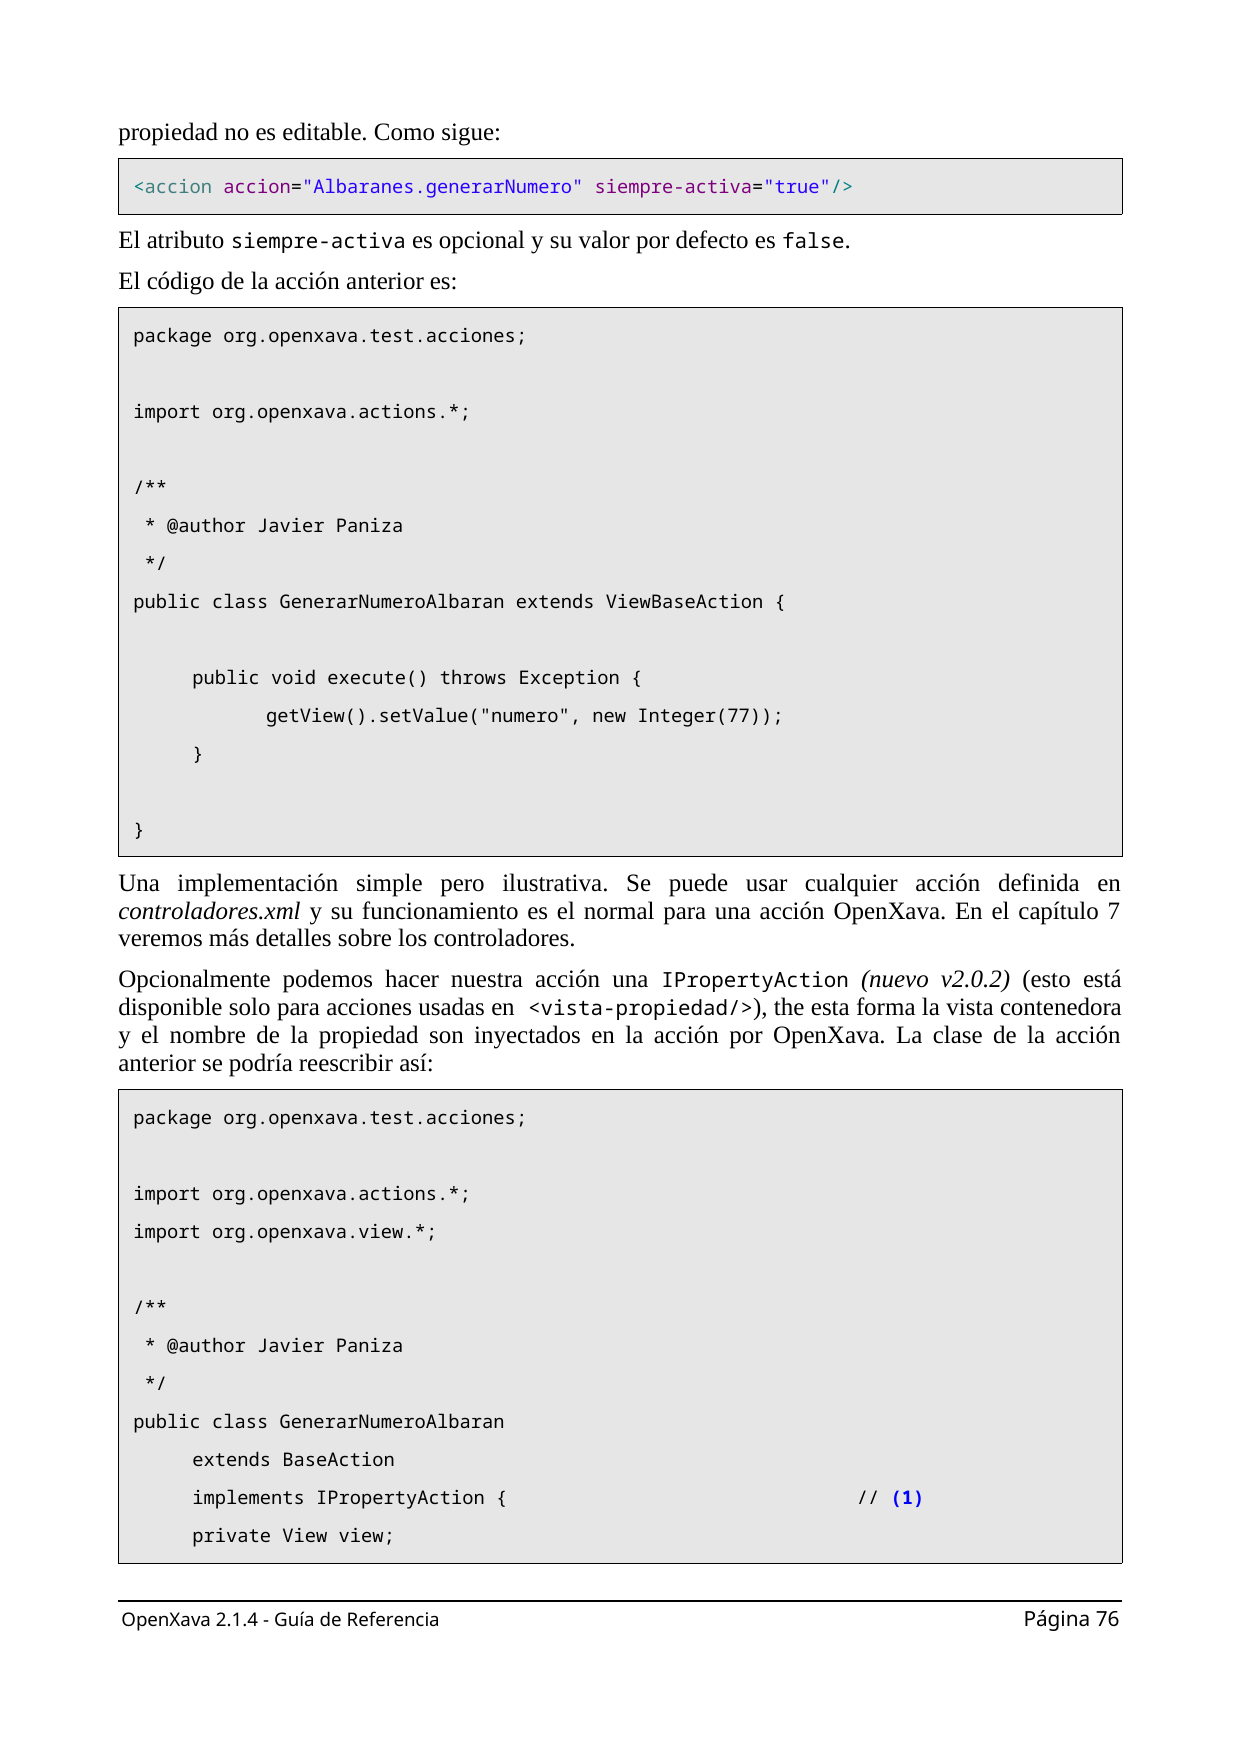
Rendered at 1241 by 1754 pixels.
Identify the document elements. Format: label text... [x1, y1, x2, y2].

text /** [119, 459, 1122, 497]
text import org.openxava.view.*; [119, 1203, 1122, 1241]
text package org.openxava.test.acciones; [119, 308, 1122, 345]
text Una implementación simple pero ilustrativa. Se puede usar cualquier acción definida en controladores.xml y su funcionamiento es el normal para una acción OpenXava. En el capítulo 7 veremos más detalles sobre los controladores. [118, 869, 1122, 952]
text implements IPropertyAction { // (1) [119, 1469, 1122, 1507]
text propiedad no es editable. Como sigue: [118, 118, 1122, 146]
text public void execute() throws Exception { [119, 649, 1122, 687]
text El atributo siempre-activa es opcional y su valor por defecto es false. [118, 226, 1122, 254]
text El código de la acción anterior es: [118, 267, 1122, 294]
text public class GenerarNumeroAlbaran extends ViewBaseAction { [119, 573, 1122, 611]
text } [119, 801, 1122, 856]
text package org.openxava.test.acciones; [119, 1090, 1122, 1127]
text getView().setValue("numero", new Integer(77)); [119, 687, 1122, 725]
text import org.openxava.actions.*; [119, 383, 1122, 421]
text public class GenerarNumeroAlbaran [119, 1393, 1122, 1431]
text Opcionalmente podemos hacer nuestra acción una IPropertyAction (nuevo v2.0.2) (esto está disponible solo para acciones usadas en <vista-propiedad/>), the esta forma la vista contenedora y el nombre de la propiedad son inyectados en la acción por OpenXava. La clase de la acción anterior se podría reescribir así: [118, 965, 1122, 1077]
text private View view; [119, 1507, 1122, 1563]
text import org.openxava.actions.*; [119, 1165, 1122, 1203]
text /** [119, 1279, 1122, 1317]
text * @author Javier Paniza [119, 1317, 1122, 1355]
text */ [119, 535, 1122, 573]
text extends BaseAction [119, 1431, 1122, 1469]
text } [119, 725, 1122, 763]
text <accion accion="Albaranes.generarNumero" siempre-activa="true"/> [119, 159, 1122, 214]
text */ [119, 1355, 1122, 1393]
text * @author Javier Paniza [119, 497, 1122, 535]
